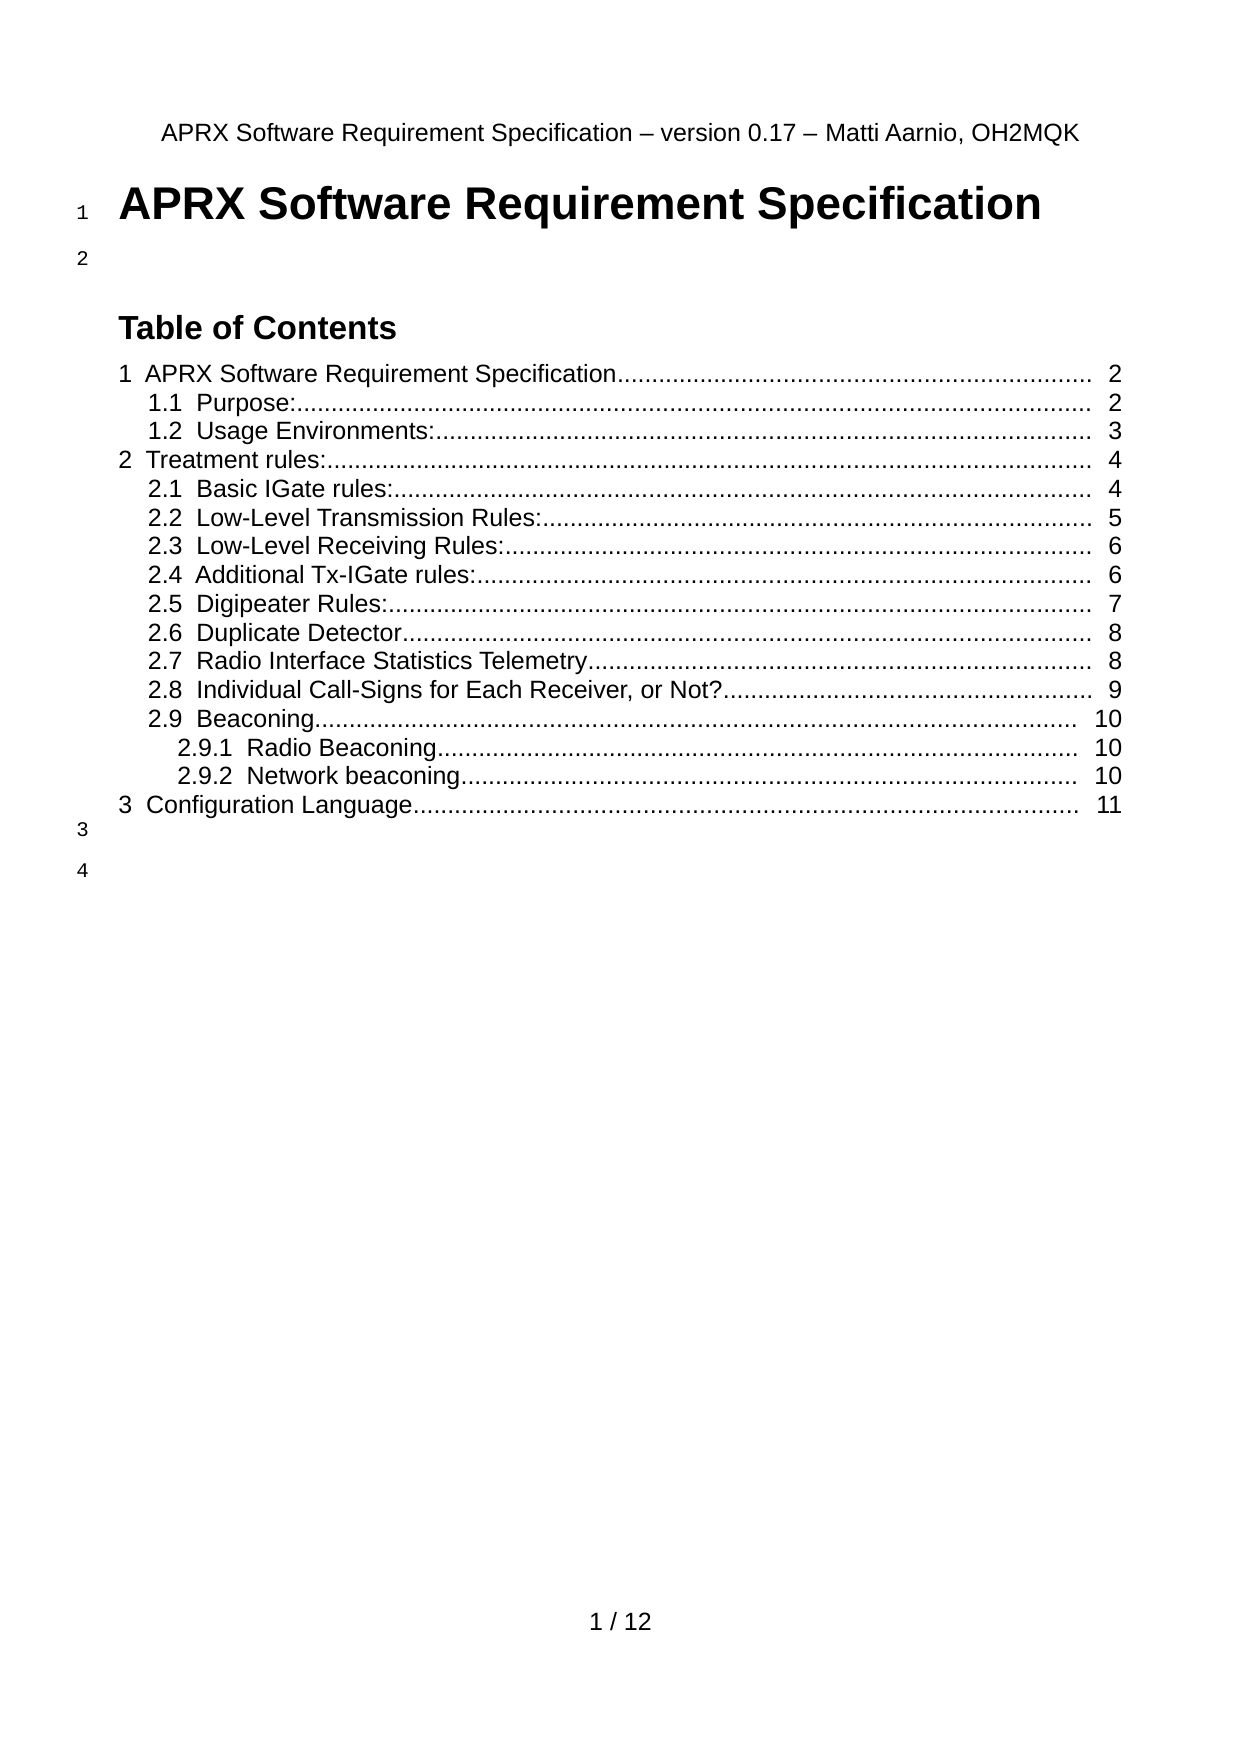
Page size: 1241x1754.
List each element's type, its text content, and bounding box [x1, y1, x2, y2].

text 2.9.2 Network beaconing 10 [177, 761, 1122, 790]
text 2.9 Beaconing 10 [148, 704, 1122, 732]
text 2.4 Additional Tx-IGate rules: 6 [148, 560, 1122, 589]
text 2.1 Basic IGate rules: 4 [148, 474, 1122, 502]
text 1.1 Purpose: 2 [148, 387, 1122, 416]
text 2.5 Digipeater Rules: 7 [148, 589, 1122, 617]
text 2 Treatment rules: 4 [118, 445, 1122, 474]
text 1 APRX Software Requirement Specification 2 [118, 359, 1122, 387]
subtitle Table of Contents [118, 308, 1122, 346]
text 3 Configuration Language 11 [118, 790, 1122, 819]
text APRX Software Requirement Specification [118, 176, 1122, 229]
text 2.6 Duplicate Detector 8 [148, 617, 1122, 646]
text 2.2 Low-Level Transmission Rules: 5 [148, 502, 1122, 531]
text 1.2 Usage Environments: 3 [148, 416, 1122, 445]
text 2.3 Low-Level Receiving Rules: 6 [148, 531, 1122, 560]
text 2.7 Radio Interface Statistics Telemetry 8 [148, 646, 1122, 675]
text 2.9.1 Radio Beaconing 10 [177, 732, 1122, 761]
text 2.8 Individual Call-Signs for Each Receiver, or Not? 9 [148, 675, 1122, 704]
